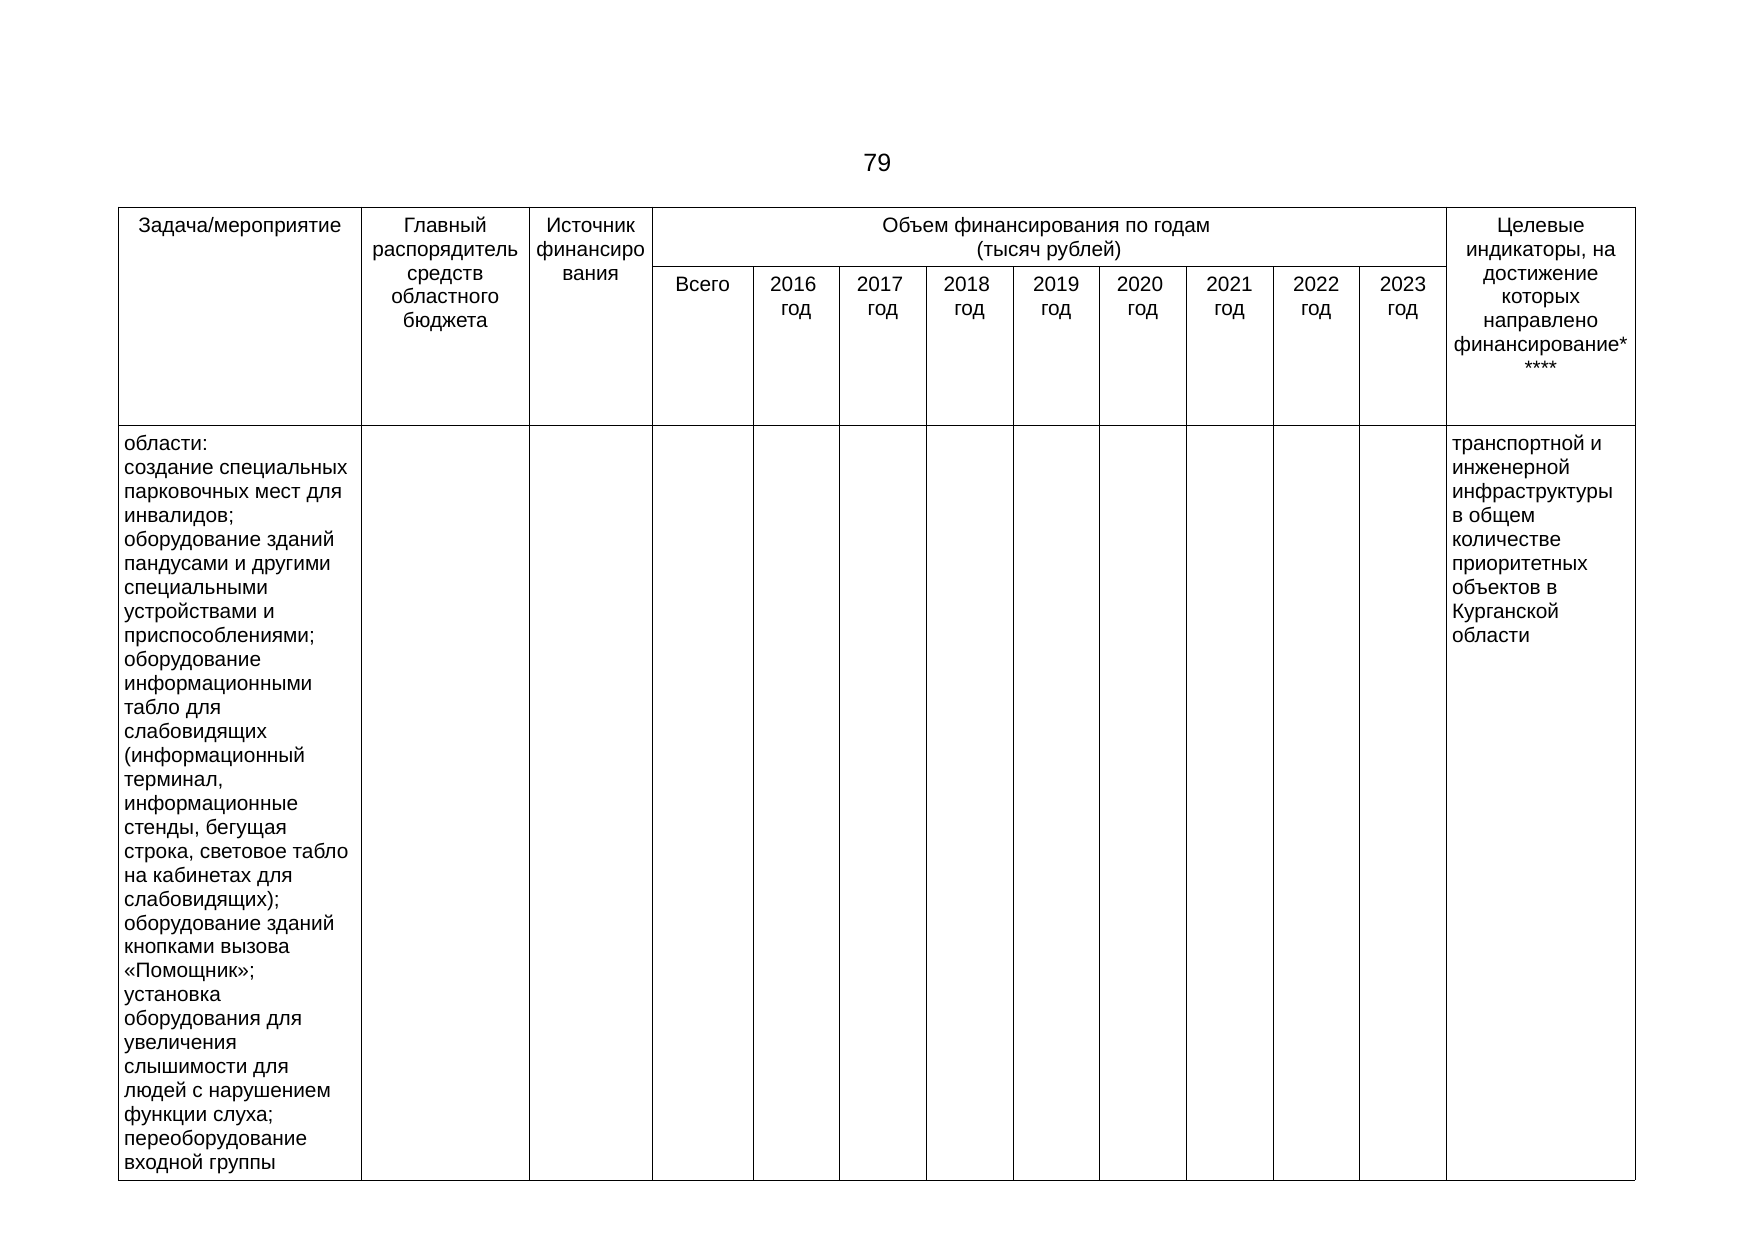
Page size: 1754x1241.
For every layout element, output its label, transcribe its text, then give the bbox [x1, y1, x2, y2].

table_cell [840, 426, 926, 1179]
table_cell 2018 год [927, 267, 1013, 425]
table_header Главный распорядитель средств областного бюджета [362, 208, 529, 425]
table_cell [653, 426, 753, 1179]
table_cell - [1014, 426, 1099, 1179]
table_cell [927, 426, 1013, 1179]
table_header Целевые индикаторы, на достижение которых направлено финансирование***** [1447, 208, 1635, 425]
table_header Источник финансирования [530, 208, 652, 425]
table_cell Всего [653, 267, 753, 425]
table_cell транспортной и инженерной инфраструктуры в общем количестве приоритетных объектов в Курганской области [1447, 426, 1635, 1179]
table_header Задача/мероприятие [119, 208, 361, 425]
table_cell - [754, 426, 839, 1179]
table_cell - [1274, 426, 1359, 1179]
table_cell - [1100, 426, 1186, 1179]
table_header Объем финансирования по годам (тысяч рублей) [653, 208, 1446, 266]
table_cell 2016 год [754, 267, 839, 425]
table_cell [530, 426, 652, 1179]
table_cell 2017 год [840, 267, 926, 425]
table_cell 2022 год [1274, 267, 1359, 425]
table_cell 2020 год [1100, 267, 1186, 425]
table_cell 2019 год [1014, 267, 1099, 425]
table_cell области: создание специальных парковочных мест для инвалидов; оборудование зданий пандусами и другими специальными устройствами и приспособлениями; оборудование информационными табло для слабовидящих (информационный терминал, информационные стенды, бегущая строка, световое табло на кабинетах для слабовидящих); оборудование зданий кнопками вызова «Помощник»; установка оборудования для увеличения слышимости для людей с нарушением функции слуха; переоборудование входной группы [119, 426, 361, 1179]
table_cell [362, 426, 529, 1179]
table_cell 2021 год [1187, 267, 1273, 425]
table_cell 2023 год [1360, 267, 1446, 425]
table_cell - [1360, 426, 1446, 1179]
table_cell - [1187, 426, 1273, 1179]
